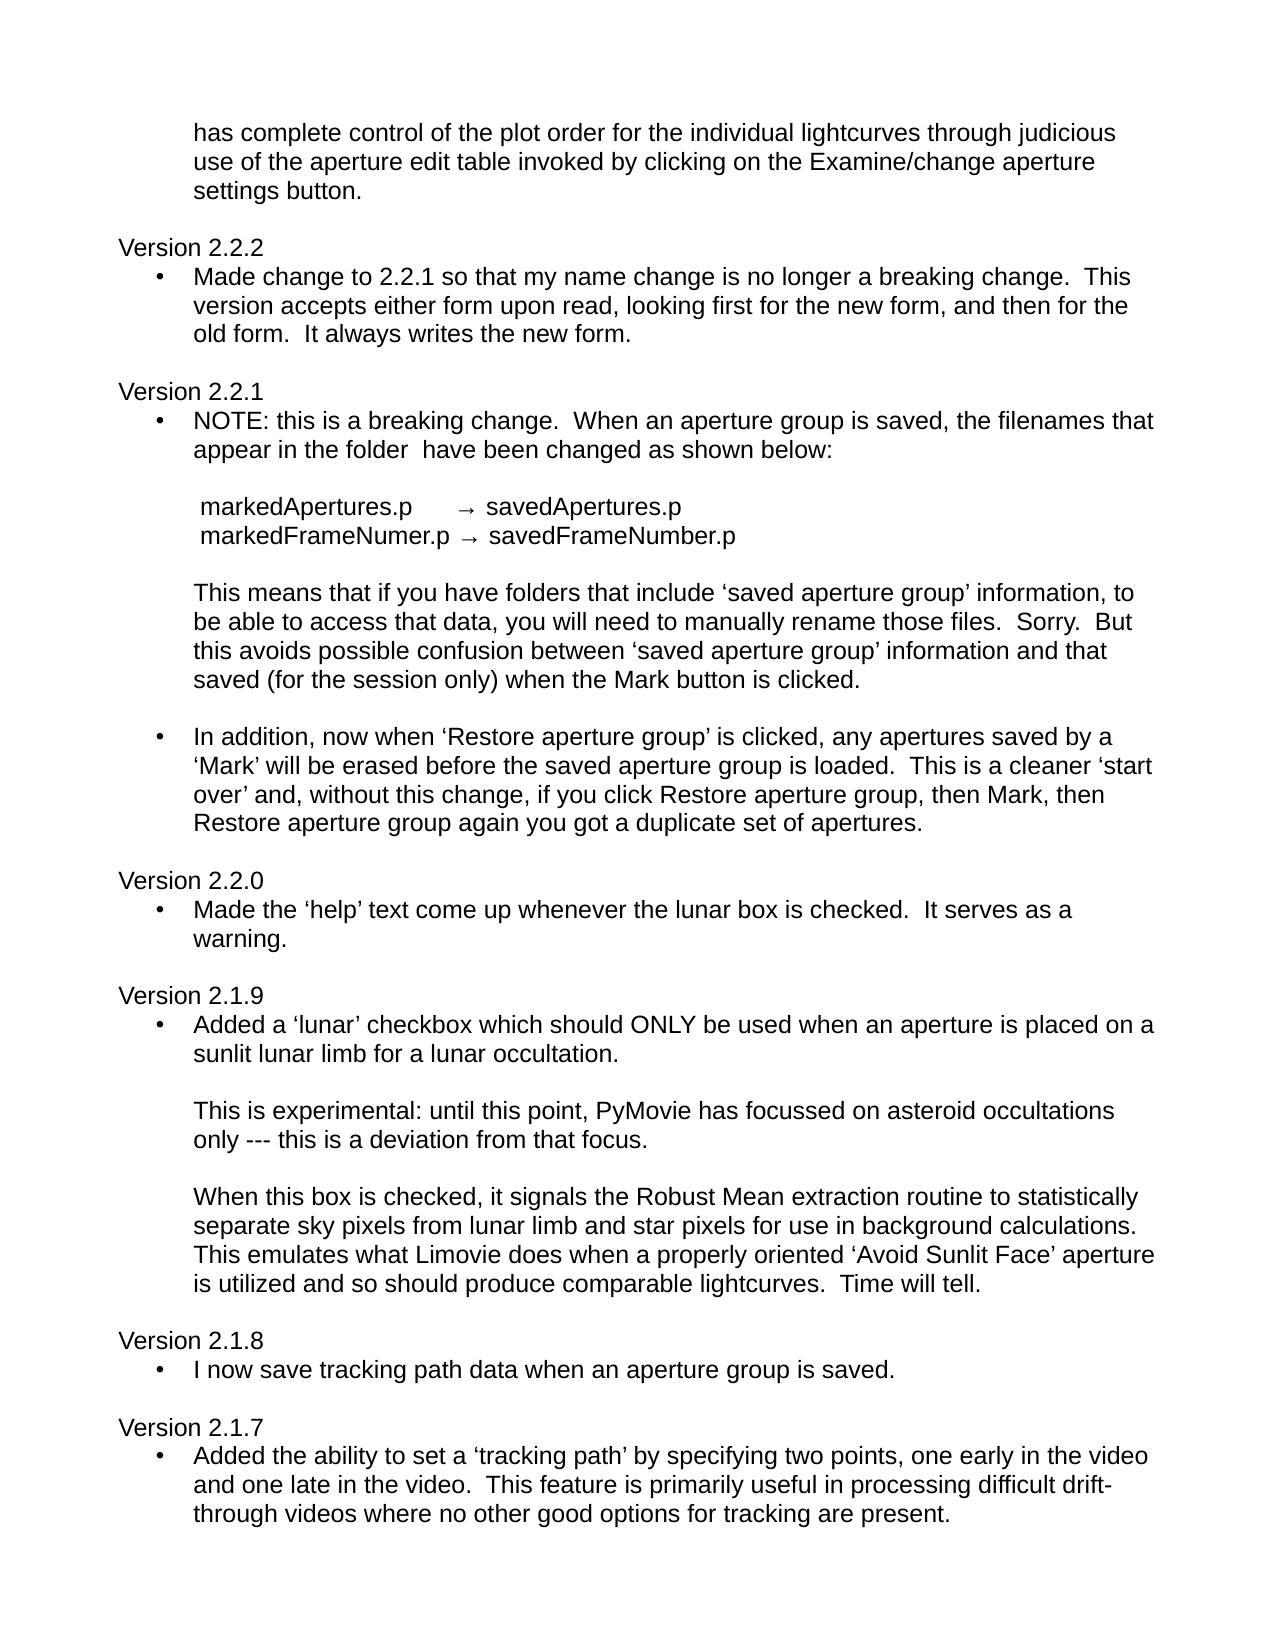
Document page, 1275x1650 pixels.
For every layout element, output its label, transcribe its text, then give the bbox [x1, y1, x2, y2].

text Version 2.2.2 [118, 233, 1157, 262]
text Version 2.2.1 [118, 377, 1157, 406]
list I now save tracking path data when an aperture group is saved. [156, 1355, 1157, 1412]
list Made change to 2.2.1 so that my name change is no longer a breaking change. This version accepts either form upon read, looking first for the new form, and then for the old form. It always writes the new form. [156, 262, 1157, 377]
list has complete control of the plot order for the individual lightcurves through judicious use of the aperture edit table invoked by clicking on the Examine/change aperture settings button. [156, 118, 1157, 233]
list Made the ‘help’ text come up whenever the lunar box is checked. It serves as a warning. [156, 895, 1157, 981]
text Version 2.1.9 [118, 981, 1157, 1010]
list NOTE: this is a breaking change. When an aperture group is saved, the filenames that appear in the folder have been changed as shown below: [156, 406, 1157, 463]
list Added the ability to set a ‘tracking path’ by specifying two points, one early in the video and one late in the video. This feature is primarily useful in processing difficult drift-through videos where no other good options for tracking are present. [156, 1441, 1157, 1528]
text Version 2.1.8 [118, 1326, 1157, 1355]
list Added a ‘lunar’ checkbox which should ONLY be used when an aperture is placed on a sunlit lunar limb for a lunar occultation. This is experimental: until this point, PyMovie has focussed on asteroid occultations only --- this is a deviation from that focus. When this box is checked, it signals the Robust Mean extraction routine to statistically separate sky pixels from lunar limb and star pixels for use in background calculations. This emulates what Limovie does when a properly oriented ‘Avoid Sunlit Face’ aperture is utilized and so should produce comparable lightcurves. Time will tell. [156, 1010, 1157, 1326]
list In addition, now when ‘Restore aperture group’ is clicked, any apertures saved by a ‘Mark’ will be erased before the saved aperture group is loaded. This is a cleaner ‘start over’ and, without this change, if you click Restore aperture group, then Mark, then Restore aperture group again you got a duplicate set of apertures. [156, 722, 1157, 866]
text Version 2.2.0 [118, 866, 1157, 895]
text Version 2.1.7 [118, 1412, 1157, 1441]
list markedApertures.p → savedApertures.p markedFrameNumer.p → savedFrameNumber.p This means that if you have folders that include ‘saved aperture group’ information, to be able to access that data, you will need to manually rename those files. Sorry. But this avoids possible confusion between ‘saved aperture group’ information and that saved (for the session only) when the Mark button is clicked. [156, 463, 1157, 722]
